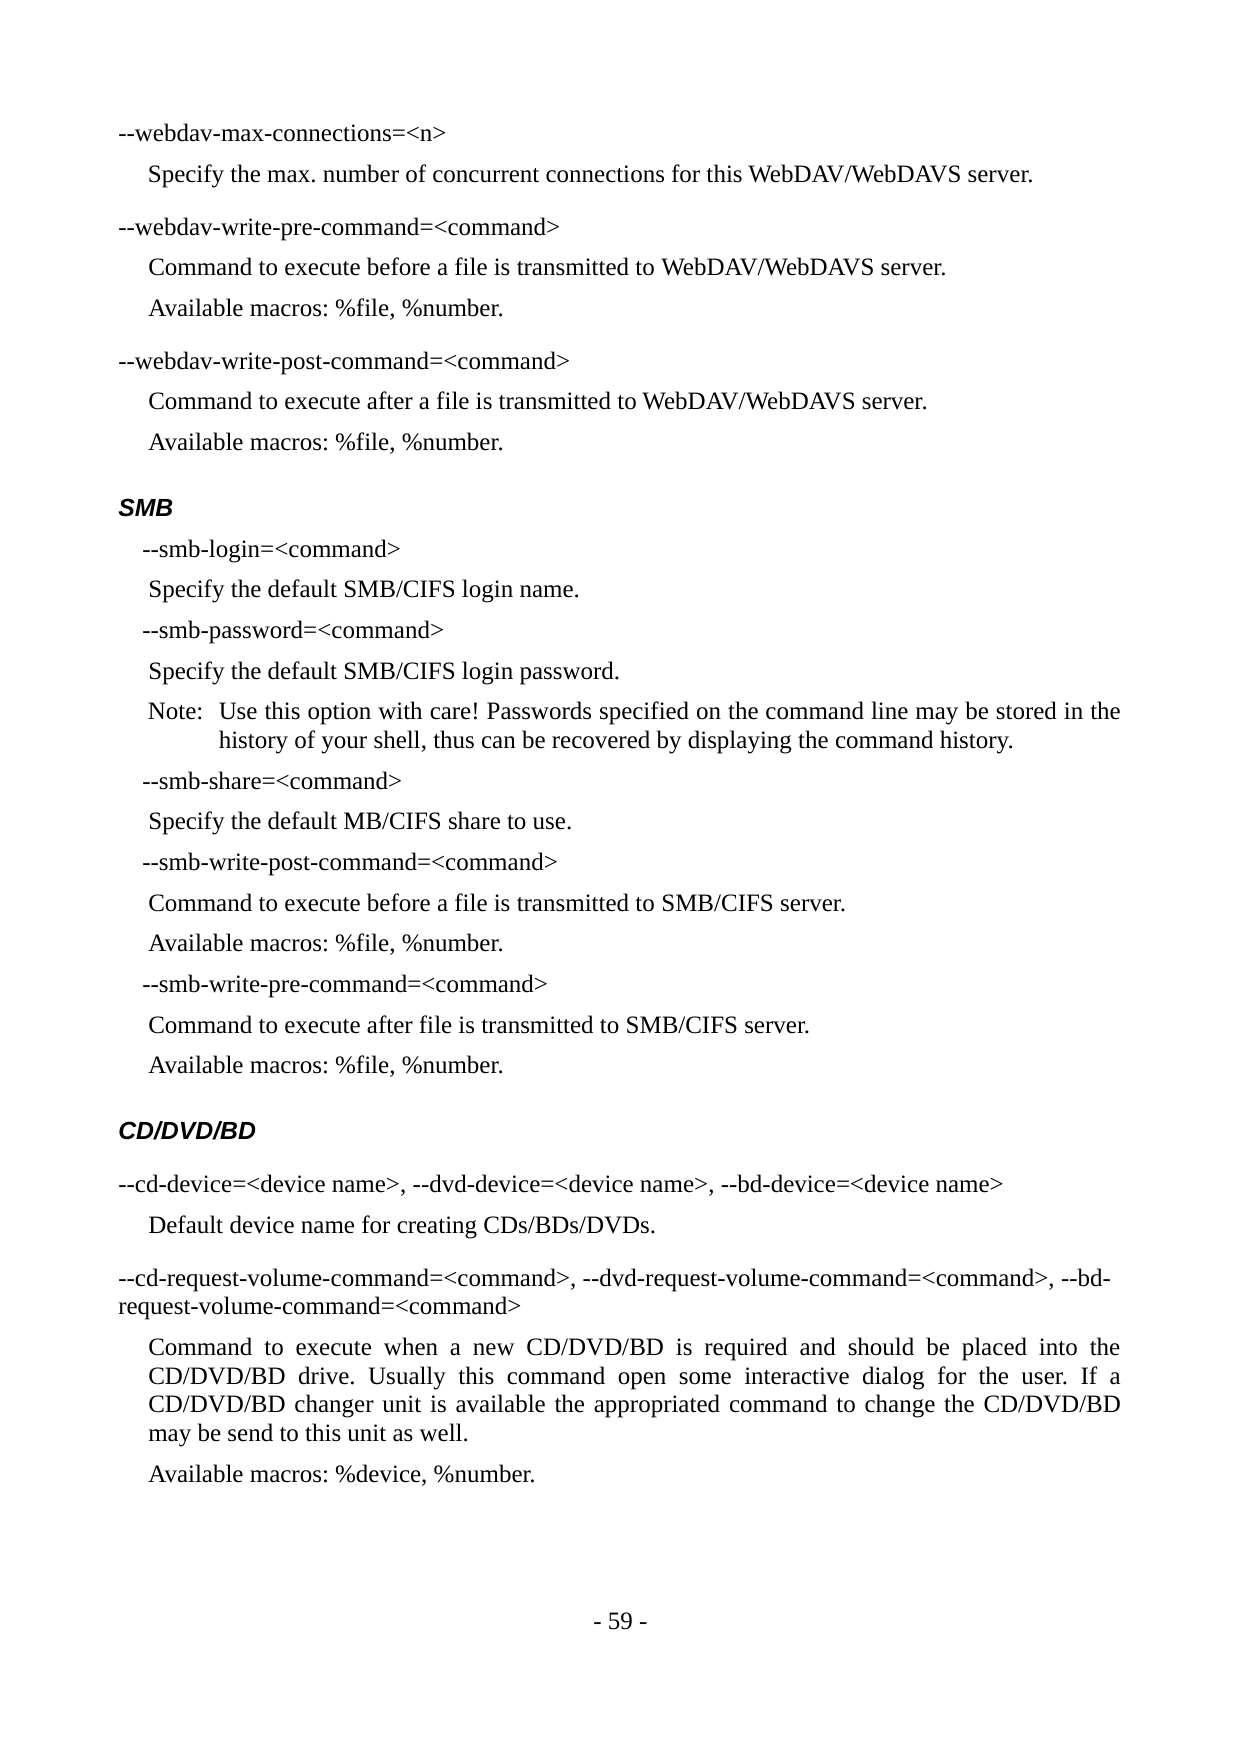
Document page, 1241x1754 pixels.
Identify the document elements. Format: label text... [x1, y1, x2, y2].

text Available macros: %device, %number. [148, 1459, 1122, 1488]
text ‑‑smb-share=<command> [118, 766, 1122, 795]
text Command to execute after a file is transmitted to WebDAV/WebDAVS server. [148, 386, 1122, 415]
text Available macros: %file, %number. [148, 1050, 1122, 1079]
text Available macros: %file, %number. [148, 928, 1122, 957]
title --cd-request-volume-command=<command>, --dvd-request-volume-command=<command>, --bd-request-volume-command=<command> [118, 1263, 1122, 1320]
text Available macros: %file, %number. [148, 293, 1122, 322]
text Specify the max. number of concurrent connections for this WebDAV/WebDAVS server. [148, 159, 1122, 188]
title --cd-device=<device name>, --dvd-device=<device name>, --bd-device=<device name> [118, 1169, 1122, 1198]
subtitle CD/DVD/BD [118, 1116, 1122, 1145]
title --webdav-write-post-command=<command> [118, 346, 1122, 374]
title --webdav-max-connections=<n> [118, 118, 1122, 147]
text Command to execute when a new CD/DVD/BD is required and should be placed into the CD/DVD/BD drive. Usually this command open some interactive dialog for the user. If a CD/DVD/BD changer unit is available the appropriated command to change the CD/DVD/BD may be send to this unit as well. [148, 1332, 1122, 1447]
text Note: Use this option with care! Passwords specified on the command line may be stored in the history of your shell, thus can be recovered by displaying the command history. [148, 696, 1122, 754]
text ‑‑smb-write-pre-command=<command> [118, 969, 1122, 998]
title --webdav-write-pre-command=<command> [118, 212, 1122, 240]
text ‑‑smb-password=<command> [118, 615, 1122, 644]
text ‑‑smb-write-post-command=<command> [118, 847, 1122, 876]
text Default device name for creating CDs/BDs/DVDs. [148, 1210, 1122, 1239]
text Specify the default SMB/CIFS login password. [148, 656, 1122, 684]
text Command to execute before a file is transmitted to WebDAV/WebDAVS server. [148, 252, 1122, 281]
text Command to execute before a file is transmitted to SMB/CIFS server. [148, 888, 1122, 916]
text Available macros: %file, %number. [148, 427, 1122, 456]
text Specify the default MB/CIFS share to use. [148, 806, 1122, 835]
subtitle SMB [118, 493, 1122, 521]
text Command to execute after file is transmitted to SMB/CIFS server. [148, 1010, 1122, 1038]
text Specify the default SMB/CIFS login name. [148, 574, 1122, 603]
text ‑‑smb-login=<command> [118, 534, 1122, 563]
